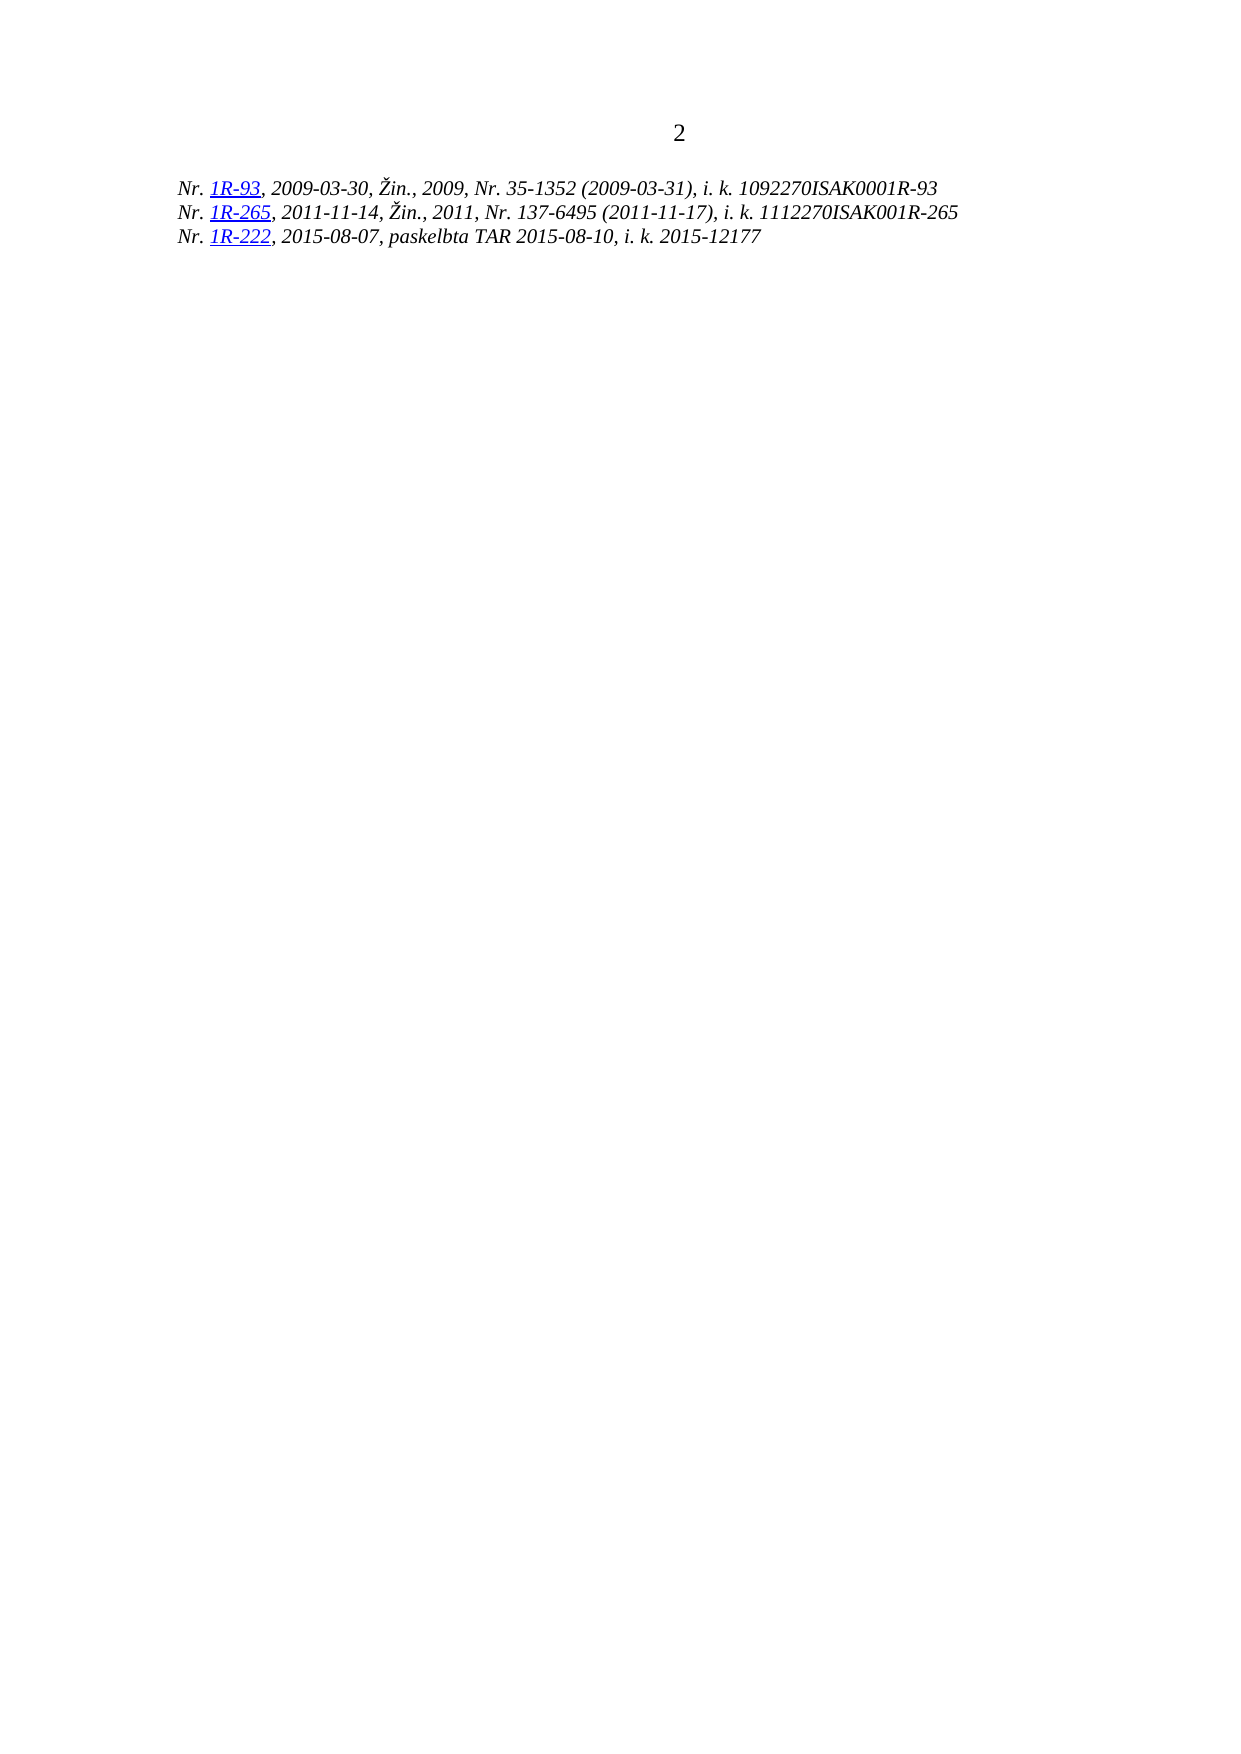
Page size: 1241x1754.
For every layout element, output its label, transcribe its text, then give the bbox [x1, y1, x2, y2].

text Nr. 1R-222, 2015-08-07, paskelbta TAR 2015-08-10, i. k. 2015-12177 [177, 224, 1181, 248]
text Nr. 1R-93, 2009-03-30, Žin., 2009, Nr. 35-1352 (2009-03-31), i. k. 1092270ISAK0001R-93 [177, 176, 1181, 200]
text Nr. 1R-265, 2011-11-14, Žin., 2011, Nr. 137-6495 (2011-11-17), i. k. 1112270ISAK001R-265 [177, 200, 1181, 224]
